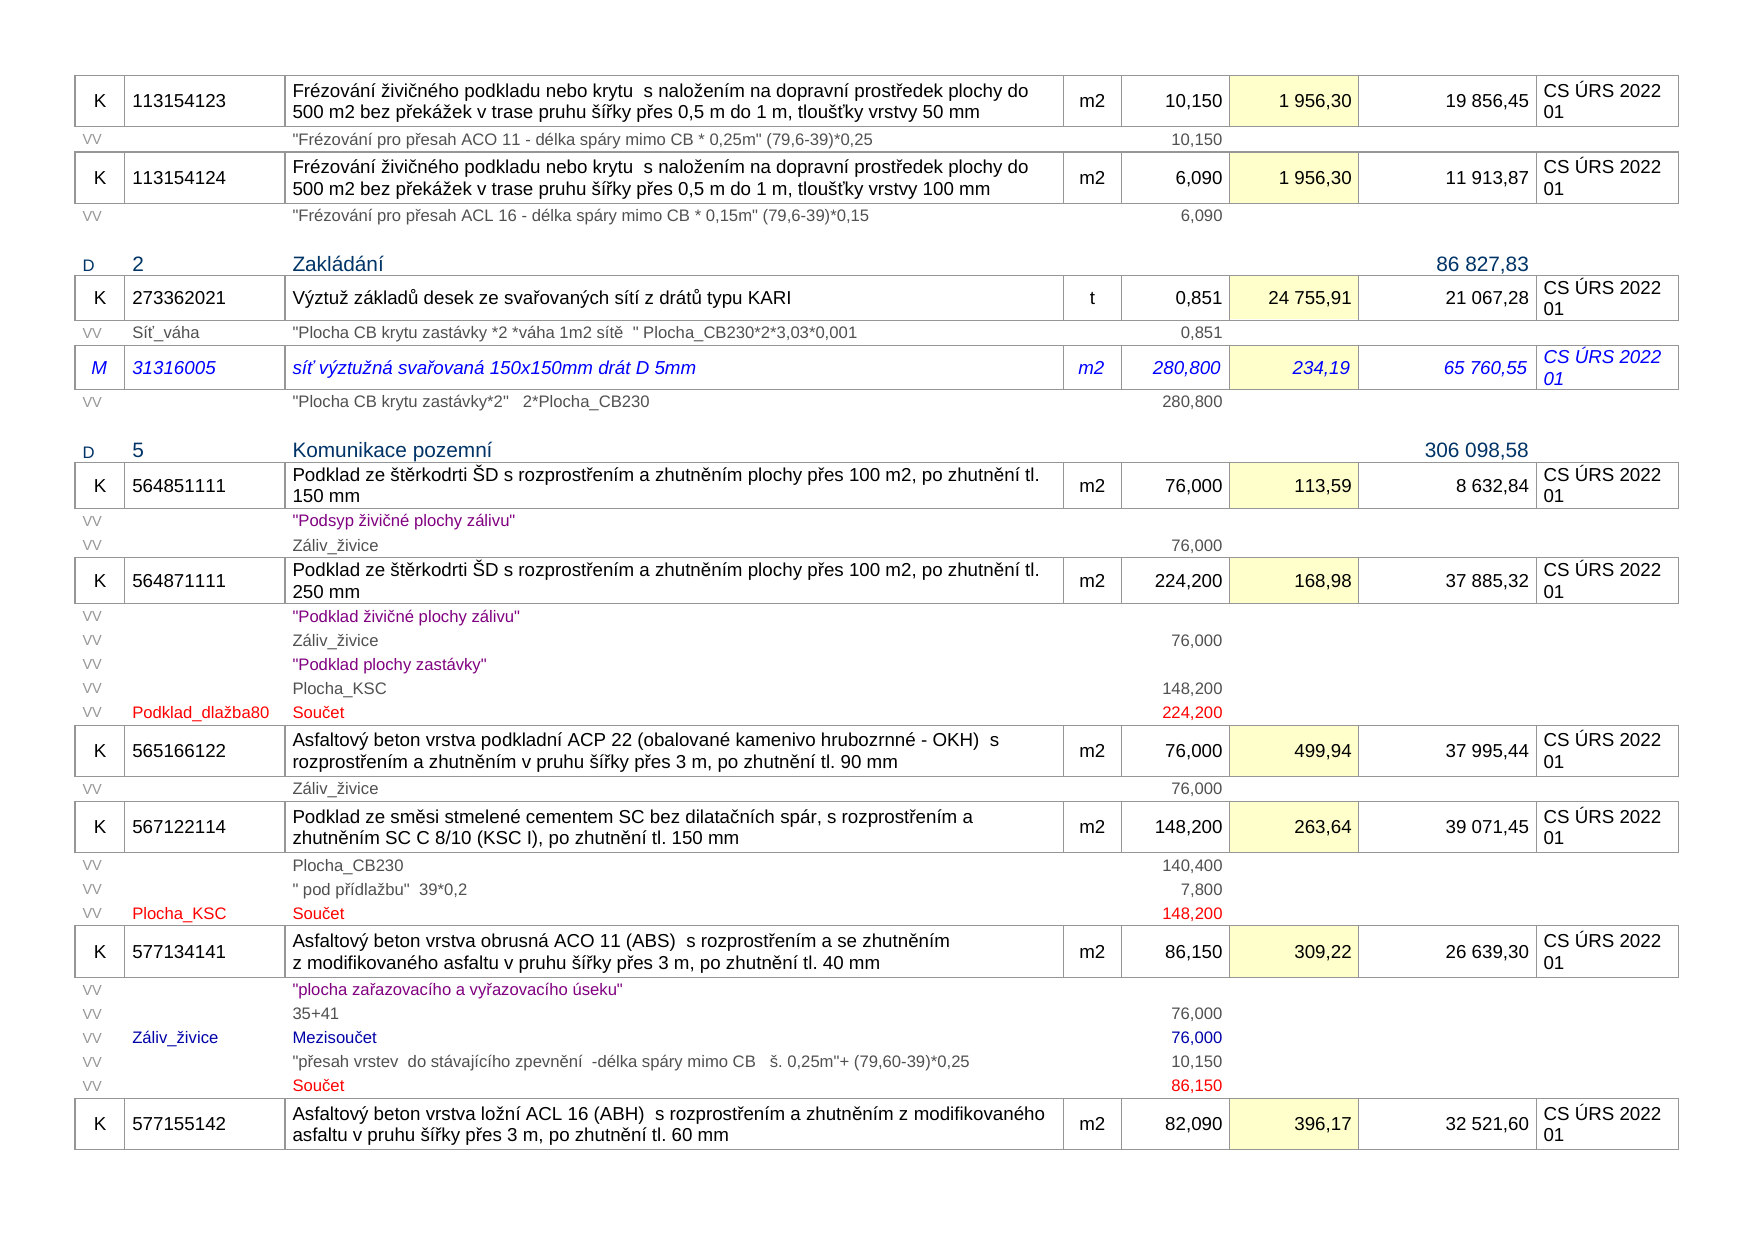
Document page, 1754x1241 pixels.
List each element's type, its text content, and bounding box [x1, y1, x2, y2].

table_cell 76,000 [1121, 1026, 1229, 1050]
table_cell m2 [1064, 76, 1121, 126]
table_cell 86 827,83 [1359, 228, 1536, 275]
table_cell t [1064, 276, 1121, 319]
table_cell [1359, 390, 1536, 414]
table_cell "Plocha CB krytu zastávky*2" 2*Plocha_CB230 [285, 390, 1063, 414]
table_cell m2 [1064, 153, 1121, 203]
table_cell [1230, 652, 1359, 676]
table_cell VV [75, 1074, 125, 1098]
table_cell Asfaltový beton vrstva podkladní ACP 22 (obalované kamenivo hrubozrnné - OKH) s rozprostřením a zhutněním v pruhu šířky přes 3 m, po zhutnění tl. 90 mm [286, 726, 1063, 776]
table_cell VV [75, 604, 125, 628]
table_cell VV [75, 676, 125, 700]
table_cell CS ÚRS 2022 01 [1537, 558, 1678, 603]
table_cell VV [75, 321, 125, 345]
table_cell [1063, 533, 1121, 557]
table_cell K [76, 926, 124, 977]
table_cell 31316005 [125, 346, 284, 389]
table_cell "Podsyp živičné plochy zálivu" [285, 509, 1063, 533]
table_cell 76,000 [1121, 628, 1229, 652]
table_cell [1536, 853, 1679, 877]
table_cell Záliv_živice [285, 533, 1063, 557]
table_cell K [76, 802, 124, 852]
table_cell [1359, 604, 1536, 628]
table_cell 2 [125, 228, 285, 275]
table_cell 113154123 [125, 76, 284, 126]
table_cell "Frézování pro přesah ACO 11 - délka spáry mimo CB * 0,25m" (79,6-39)*0,25 [285, 127, 1063, 151]
table_cell [1230, 321, 1359, 345]
table_cell [1230, 414, 1359, 462]
table_cell [1536, 700, 1679, 724]
table_cell 565166122 [125, 726, 284, 776]
table_cell 148,200 [1121, 676, 1229, 700]
table_cell [1121, 228, 1229, 275]
table_cell Součet [285, 700, 1063, 724]
table_cell [1359, 853, 1536, 877]
table_cell 224,200 [1121, 700, 1229, 724]
table_cell Mezisoučet [285, 1026, 1063, 1050]
table_cell [125, 204, 285, 228]
table_cell [125, 509, 285, 533]
table_cell síť výztužná svařovaná 150x150mm drát D 5mm [286, 346, 1063, 389]
table_cell Výztuž základů desek ze svařovaných sítí z drátů typu KARI [286, 276, 1063, 319]
table_cell 577155142 [125, 1099, 284, 1149]
table_cell VV [75, 853, 125, 877]
table_cell CS ÚRS 2022 01 [1537, 153, 1678, 203]
table_cell [1121, 414, 1229, 462]
table_cell VV [75, 127, 125, 151]
table_cell [1063, 1074, 1121, 1098]
table_cell [1063, 1050, 1121, 1074]
table_cell Podklad_dlažba80 [125, 700, 285, 724]
table_cell [1536, 676, 1679, 700]
table_cell m2 [1064, 463, 1121, 508]
table_cell 76,000 [1121, 533, 1229, 557]
table_cell 0,851 [1122, 276, 1229, 319]
table_cell [1230, 1074, 1359, 1098]
table_cell [1359, 628, 1536, 652]
table_cell [125, 1002, 285, 1026]
table_cell [1359, 978, 1536, 1002]
table_cell 24 755,91 [1230, 276, 1358, 319]
table_cell VV [75, 1002, 125, 1026]
table_cell K [76, 463, 124, 508]
table_cell [1230, 533, 1359, 557]
table_cell [1359, 1074, 1536, 1098]
table_cell [1121, 652, 1229, 676]
table_cell VV [75, 978, 125, 1002]
table_cell 76,000 [1122, 463, 1229, 508]
table_cell 273362021 [125, 276, 284, 319]
table_cell [1063, 877, 1121, 901]
table_cell 37 885,32 [1359, 558, 1536, 603]
table_cell Podklad ze štěrkodrti ŠD s rozprostřením a zhutněním plochy přes 100 m2, po zhutnění tl. 150 mm [286, 463, 1063, 508]
table_cell CS ÚRS 2022 01 [1537, 802, 1678, 852]
table_cell 0,851 [1121, 321, 1229, 345]
table_cell [1536, 509, 1679, 533]
table_cell 76,000 [1121, 1002, 1229, 1026]
table_cell 577134141 [125, 926, 284, 977]
table_cell [1359, 127, 1536, 151]
table_cell 1 956,30 [1230, 76, 1358, 126]
table_cell m2 [1064, 802, 1121, 852]
table_cell [1230, 978, 1359, 1002]
table_cell 10,150 [1121, 127, 1229, 151]
table_cell [1536, 204, 1679, 228]
table_cell CS ÚRS 2022 01 [1537, 1099, 1678, 1149]
table_cell [1536, 1074, 1679, 1098]
table_cell VV [75, 877, 125, 901]
table_cell [1121, 604, 1229, 628]
table_cell [1230, 1002, 1359, 1026]
table_cell Asfaltový beton vrstva ložní ACL 16 (ABH) s rozprostřením a zhutněním z modifikovaného asfaltu v pruhu šířky přes 3 m, po zhutnění tl. 60 mm [286, 1099, 1063, 1149]
table_cell [125, 1050, 285, 1074]
table_cell 86,150 [1121, 1074, 1229, 1098]
table_cell K [76, 1099, 124, 1149]
table_cell [1536, 901, 1679, 925]
table_cell "Podklad živičné plochy zálivu" [285, 604, 1063, 628]
table_cell [1359, 533, 1536, 557]
table_cell 396,17 [1230, 1099, 1358, 1149]
table_cell D [75, 414, 125, 462]
table_cell Záliv_živice [285, 628, 1063, 652]
table_cell Komunikace pozemní [285, 414, 1063, 462]
table_cell [1536, 1050, 1679, 1074]
table_cell VV [75, 1026, 125, 1050]
table_cell VV [75, 509, 125, 533]
table_cell 234,19 [1230, 346, 1358, 389]
table_cell m2 [1064, 346, 1121, 389]
table_cell [125, 676, 285, 700]
table_cell [125, 777, 285, 801]
table_cell 564851111 [125, 463, 284, 508]
table_cell Plocha_CB230 [285, 853, 1063, 877]
table_cell VV [75, 204, 125, 228]
table_cell 113,59 [1230, 463, 1358, 508]
table_cell CS ÚRS 2022 01 [1537, 463, 1678, 508]
table_cell [1121, 978, 1229, 1002]
table_cell [1063, 700, 1121, 724]
table_cell CS ÚRS 2022 01 [1537, 276, 1678, 319]
table_cell [1359, 204, 1536, 228]
table_cell Frézování živičného podkladu nebo krytu s naložením na dopravní prostředek plochy do 500 m2 bez překážek v trase pruhu šířky přes 0,5 m do 1 m, tloušťky vrstvy 100 mm [286, 153, 1063, 203]
table_cell Součet [285, 1074, 1063, 1098]
table_cell [1536, 414, 1679, 462]
table_cell 140,400 [1121, 853, 1229, 877]
table_cell 148,200 [1122, 802, 1229, 852]
table_cell [125, 1074, 285, 1098]
table_cell [1536, 604, 1679, 628]
table_cell [1230, 700, 1359, 724]
table_cell 86,150 [1122, 926, 1229, 977]
table_cell 39 071,45 [1359, 802, 1536, 852]
table_cell [1063, 228, 1121, 275]
table_cell [1063, 414, 1121, 462]
table_cell [1063, 204, 1121, 228]
table_cell 499,94 [1230, 726, 1358, 776]
table_cell [1230, 509, 1359, 533]
table_cell [1230, 676, 1359, 700]
table_cell Podklad ze štěrkodrti ŠD s rozprostřením a zhutněním plochy přes 100 m2, po zhutnění tl. 250 mm [286, 558, 1063, 603]
table_cell 309,22 [1230, 926, 1358, 977]
table_cell 5 [125, 414, 285, 462]
table_cell [1063, 777, 1121, 801]
table_cell [1230, 1026, 1359, 1050]
table_cell [1063, 390, 1121, 414]
table_cell "Frézování pro přesah ACL 16 - délka spáry mimo CB * 0,15m" (79,6-39)*0,15 [285, 204, 1063, 228]
table_cell K [76, 726, 124, 776]
table_cell 11 913,87 [1359, 153, 1536, 203]
table_cell [1230, 204, 1359, 228]
table_cell [1359, 509, 1536, 533]
table_cell [1063, 853, 1121, 877]
table_cell [125, 533, 285, 557]
table_cell [1359, 321, 1536, 345]
table_cell m2 [1064, 726, 1121, 776]
table_cell [1359, 700, 1536, 724]
table_cell [1230, 877, 1359, 901]
table_cell 564871111 [125, 558, 284, 603]
table_cell 280,800 [1122, 346, 1229, 389]
table_cell VV [75, 390, 125, 414]
table_cell 65 760,55 [1359, 346, 1536, 389]
table_cell " pod přídlažbu" 39*0,2 [285, 877, 1063, 901]
table_cell Frézování živičného podkladu nebo krytu s naložením na dopravní prostředek plochy do 500 m2 bez překážek v trase pruhu šířky přes 0,5 m do 1 m, tloušťky vrstvy 50 mm [286, 76, 1063, 126]
table_cell [1536, 228, 1679, 275]
table_cell [1359, 652, 1536, 676]
table_cell 10,150 [1122, 76, 1229, 126]
table_cell 7,800 [1121, 877, 1229, 901]
table_cell [1121, 509, 1229, 533]
table_cell VV [75, 628, 125, 652]
table_cell 224,200 [1122, 558, 1229, 603]
table_cell 168,98 [1230, 558, 1358, 603]
table_cell VV [75, 533, 125, 557]
table_cell m2 [1064, 558, 1121, 603]
table_cell VV [75, 1050, 125, 1074]
table_cell [1359, 676, 1536, 700]
table_cell VV [75, 700, 125, 724]
table_cell Součet [285, 901, 1063, 925]
table_cell Plocha_KSC [285, 676, 1063, 700]
table_cell [1230, 228, 1359, 275]
table_cell m2 [1064, 926, 1121, 977]
table_cell CS ÚRS 2022 01 [1537, 726, 1678, 776]
table_cell 26 639,30 [1359, 926, 1536, 977]
table_cell 10,150 [1121, 1050, 1229, 1074]
table_cell "Plocha CB krytu zastávky *2 *váha 1m2 sítě " Plocha_CB230*2*3,03*0,001 [285, 321, 1063, 345]
table_cell [1230, 604, 1359, 628]
table_cell [1230, 777, 1359, 801]
table_cell Asfaltový beton vrstva obrusná ACO 11 (ABS) s rozprostřením a se zhutněním z modifikovaného asfaltu v pruhu šířky přes 3 m, po zhutnění tl. 40 mm [286, 926, 1063, 977]
table_cell [1359, 877, 1536, 901]
table_cell M [76, 346, 124, 389]
table_cell [125, 127, 285, 151]
table_cell Záliv_živice [125, 1026, 285, 1050]
table_cell [125, 390, 285, 414]
table_cell [1359, 1050, 1536, 1074]
table_cell [1063, 978, 1121, 1002]
table_cell [1063, 628, 1121, 652]
table_cell [1536, 127, 1679, 151]
table_cell 19 856,45 [1359, 76, 1536, 126]
table_cell 567122114 [125, 802, 284, 852]
table_cell 6,090 [1122, 153, 1229, 203]
table_cell [1536, 978, 1679, 1002]
table_cell [1063, 321, 1121, 345]
table_cell [1230, 127, 1359, 151]
table_cell 37 995,44 [1359, 726, 1536, 776]
table_cell VV [75, 777, 125, 801]
table_cell 82,090 [1122, 1099, 1229, 1149]
table_cell [1230, 1050, 1359, 1074]
table_cell [1063, 676, 1121, 700]
table_cell 113154124 [125, 153, 284, 203]
table_cell Síť_váha [125, 321, 285, 345]
table_cell [1536, 533, 1679, 557]
table_cell [1063, 652, 1121, 676]
table_cell K [76, 153, 124, 203]
table_cell 6,090 [1121, 204, 1229, 228]
table_cell 76,000 [1121, 777, 1229, 801]
table_cell 8 632,84 [1359, 463, 1536, 508]
table_cell [125, 853, 285, 877]
table_cell 76,000 [1122, 726, 1229, 776]
table_cell 32 521,60 [1359, 1099, 1536, 1149]
table_cell [1063, 509, 1121, 533]
table_cell CS ÚRS 2022 01 [1537, 926, 1678, 977]
table_cell CS ÚRS 2022 01 [1537, 76, 1678, 126]
table_cell "přesah vrstev do stávajícího zpevnění -délka spáry mimo CB š. 0,25m"+ (79,60-39)*0,25 [285, 1050, 1063, 1074]
table_cell 35+41 [285, 1002, 1063, 1026]
table_cell K [76, 76, 124, 126]
table_cell [1536, 777, 1679, 801]
table_cell [1359, 1026, 1536, 1050]
table_cell "plocha zařazovacího a vyřazovacího úseku" [285, 978, 1063, 1002]
table_cell Podklad ze směsi stmelené cementem SC bez dilatačních spár, s rozprostřením a zhutněním SC C 8/10 (KSC I), po zhutnění tl. 150 mm [286, 802, 1063, 852]
table_cell [1359, 901, 1536, 925]
table_cell [125, 628, 285, 652]
table_cell [1230, 628, 1359, 652]
table_cell [1230, 853, 1359, 877]
table_cell K [76, 558, 124, 603]
table_cell [1063, 1026, 1121, 1050]
table_cell [1063, 604, 1121, 628]
table_cell [1063, 901, 1121, 925]
table_cell 21 067,28 [1359, 276, 1536, 319]
table_cell [125, 877, 285, 901]
table_cell [1536, 652, 1679, 676]
table_cell [1536, 877, 1679, 901]
table_cell [125, 604, 285, 628]
table_cell 280,800 [1121, 390, 1229, 414]
table_cell VV [75, 652, 125, 676]
table_cell [1359, 777, 1536, 801]
table_cell [1230, 901, 1359, 925]
table_cell D [75, 228, 125, 275]
table_cell Zakládání [285, 228, 1063, 275]
table_cell [1536, 321, 1679, 345]
table_cell [1536, 628, 1679, 652]
table_cell [1063, 127, 1121, 151]
table_cell [1230, 390, 1359, 414]
table_cell CS ÚRS 2022 01 [1537, 346, 1678, 389]
table_cell Záliv_živice [285, 777, 1063, 801]
table_cell Plocha_KSC [125, 901, 285, 925]
table_cell 148,200 [1121, 901, 1229, 925]
table_cell 1 956,30 [1230, 153, 1358, 203]
table_cell 263,64 [1230, 802, 1358, 852]
table_cell "Podklad plochy zastávky" [285, 652, 1063, 676]
table_cell m2 [1064, 1099, 1121, 1149]
table_cell [1536, 1026, 1679, 1050]
table_cell [125, 652, 285, 676]
table_cell VV [75, 901, 125, 925]
table_cell K [76, 276, 124, 319]
table_cell [125, 978, 285, 1002]
table_cell [1536, 390, 1679, 414]
table_cell [1063, 1002, 1121, 1026]
table_cell [1359, 1002, 1536, 1026]
table_cell 306 098,58 [1359, 414, 1536, 462]
table_cell [1536, 1002, 1679, 1026]
